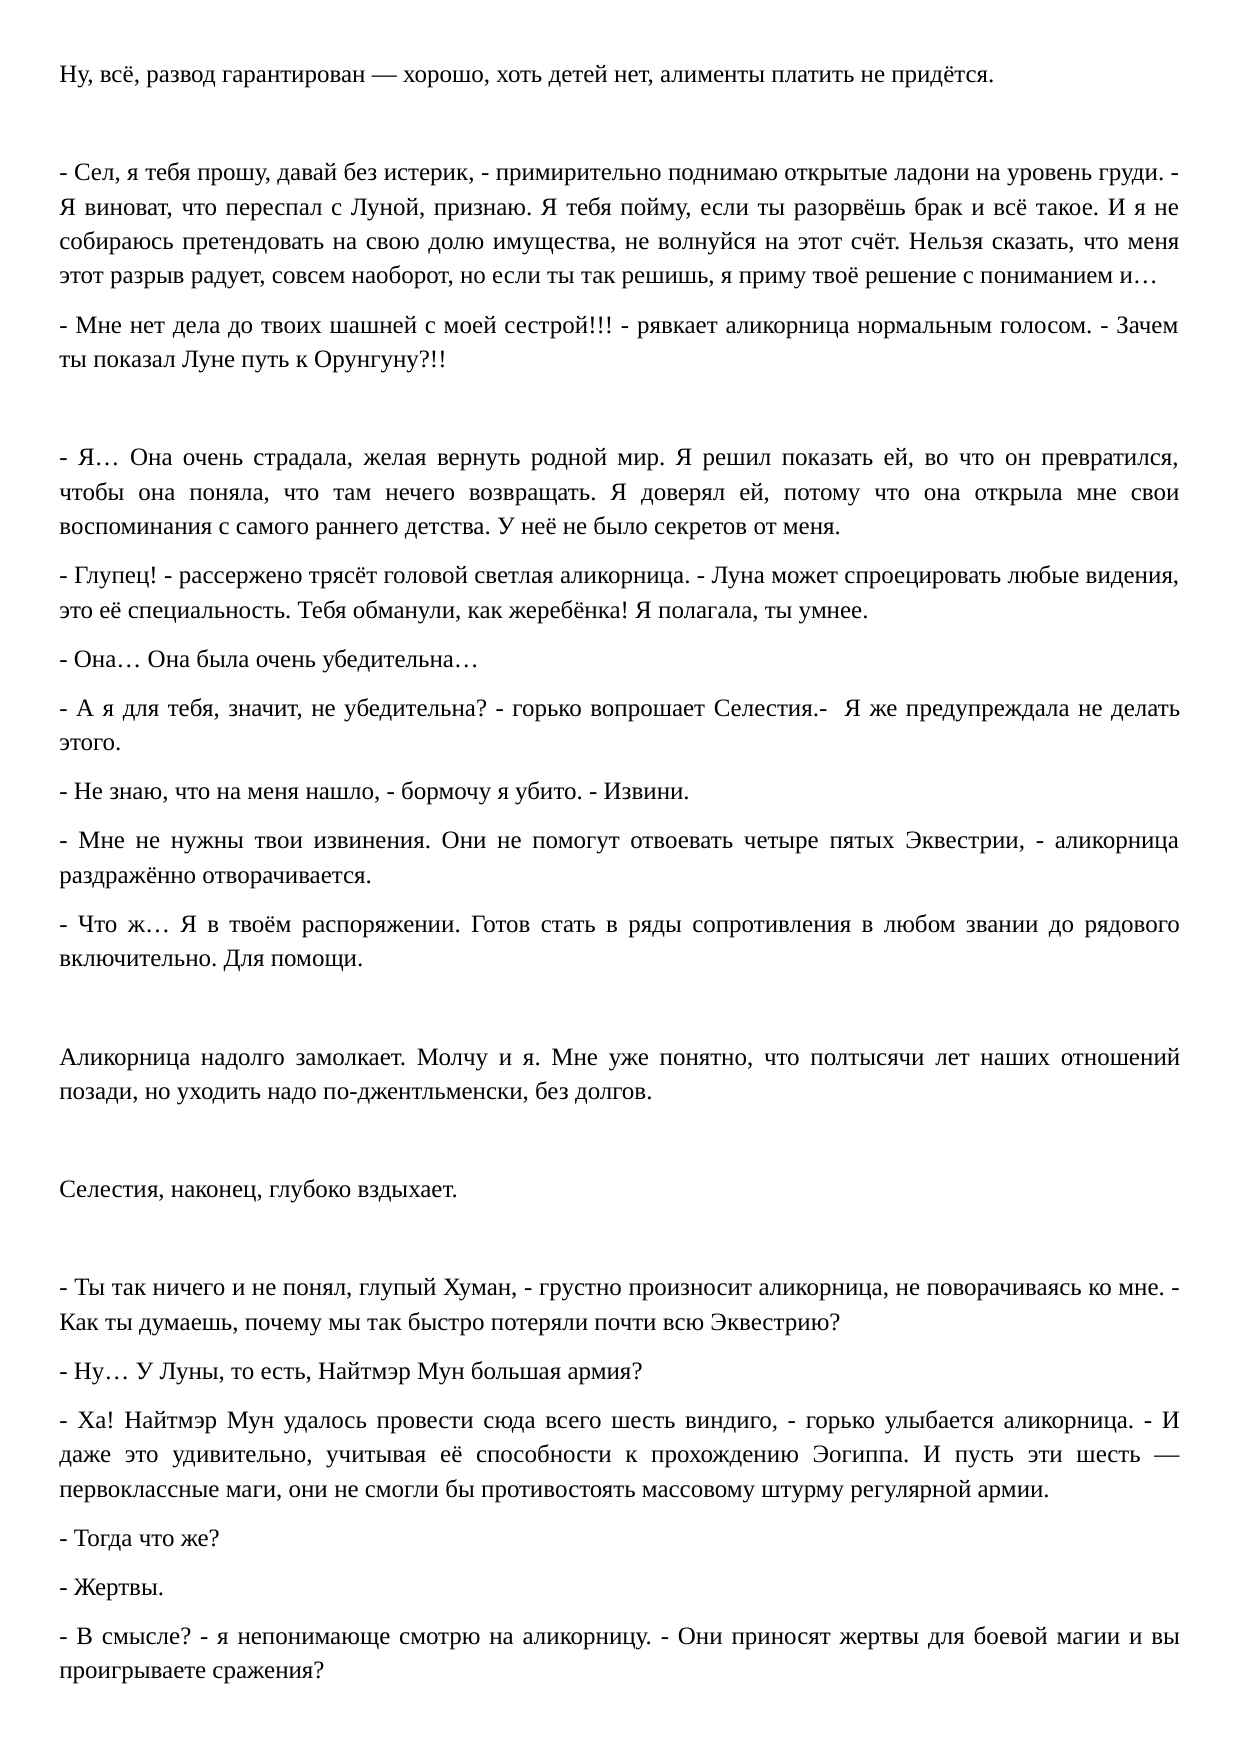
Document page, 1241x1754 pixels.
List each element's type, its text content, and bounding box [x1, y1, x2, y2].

text - Что ж… Я в твоём распоряжении. Готов стать в ряды сопротивления в любом звании до рядового включительно. Для помощи. [59, 909, 1181, 972]
text Селестия, наконец, глубоко вздыхает. [59, 1174, 1181, 1203]
text - Она… Она была очень убедительна… [59, 644, 1181, 673]
text - Ты так ничего и не понял, глупый Хуман, - грустно произносит аликорница, не поворачиваясь ко мне. - Как ты думаешь, почему мы так быстро потеряли почти всю Эквестрию? [59, 1272, 1181, 1336]
text - Мне нет дела до твоих шашней с моей сестрой!!! - рявкает аликорница нормальным голосом. - Зачем ты показал Луне путь к Орунгуну?!! [59, 310, 1181, 373]
text - А я для тебя, значит, не убедительна? - горько вопрошает Селестия.- Я же предупреждала не делать этого. [59, 693, 1181, 756]
text - Я… Она очень страдала, желая вернуть родной мир. Я решил показать ей, во что он превратился, чтобы она поняла, что там нечего возвращать. Я доверял ей, потому что она открыла мне свои воспоминания с самого раннего детства. У неё не было секретов от меня. [59, 442, 1181, 540]
text - Ха! Найтмэр Мун удалось провести сюда всего шесть виндиго, - горько улыбается аликорница. - И даже это удивительно, учитывая её способности к прохождению Эогиппа. И пусть эти шесть — первоклассные маги, они не смогли бы противостоять массовому штурму регулярной армии. [59, 1405, 1181, 1503]
text - Не знаю, что на меня нашло, - бормочу я убито. - Извини. [59, 776, 1181, 805]
text - Тогда что же? [59, 1523, 1181, 1552]
text - Сел, я тебя прошу, давай без истерик, - примирительно поднимаю открытые ладони на уровень груди. - Я виноват, что переспал с Луной, признаю. Я тебя пойму, если ты разорвёшь брак и всё такое. И я не собираюсь претендовать на свою долю имущества, не волнуйся на этот счёт. Нельзя сказать, что меня этот разрыв радует, совсем наоборот, но если ты так решишь, я приму твоё решение с пониманием и… [59, 157, 1181, 289]
text - Ну… У Луны, то есть, Найтмэр Мун большая армия? [59, 1356, 1181, 1385]
text - В смысле? - я непонимающе смотрю на аликорницу. - Они приносят жертвы для боевой магии и вы проигрываете сражения? [59, 1621, 1181, 1684]
text Ну, всё, развод гарантирован — хорошо, хоть детей нет, алименты платить не придётся. [59, 59, 1181, 88]
text - Глупец! - рассержено трясёт головой светлая аликорница. - Луна может спроецировать любые видения, это её специальность. Тебя обманули, как жеребёнка! Я полагала, ты умнее. [59, 560, 1181, 623]
text Аликорница надолго замолкает. Молчу и я. Мне уже понятно, что полтысячи лет наших отношений позади, но уходить надо по-джентльменски, без долгов. [59, 1042, 1181, 1105]
text - Мне не нужны твои извинения. Они не помогут отвоевать четыре пятых Эквестрии, - аликорница раздражённо отворачивается. [59, 826, 1181, 889]
text - Жертвы. [59, 1572, 1181, 1601]
